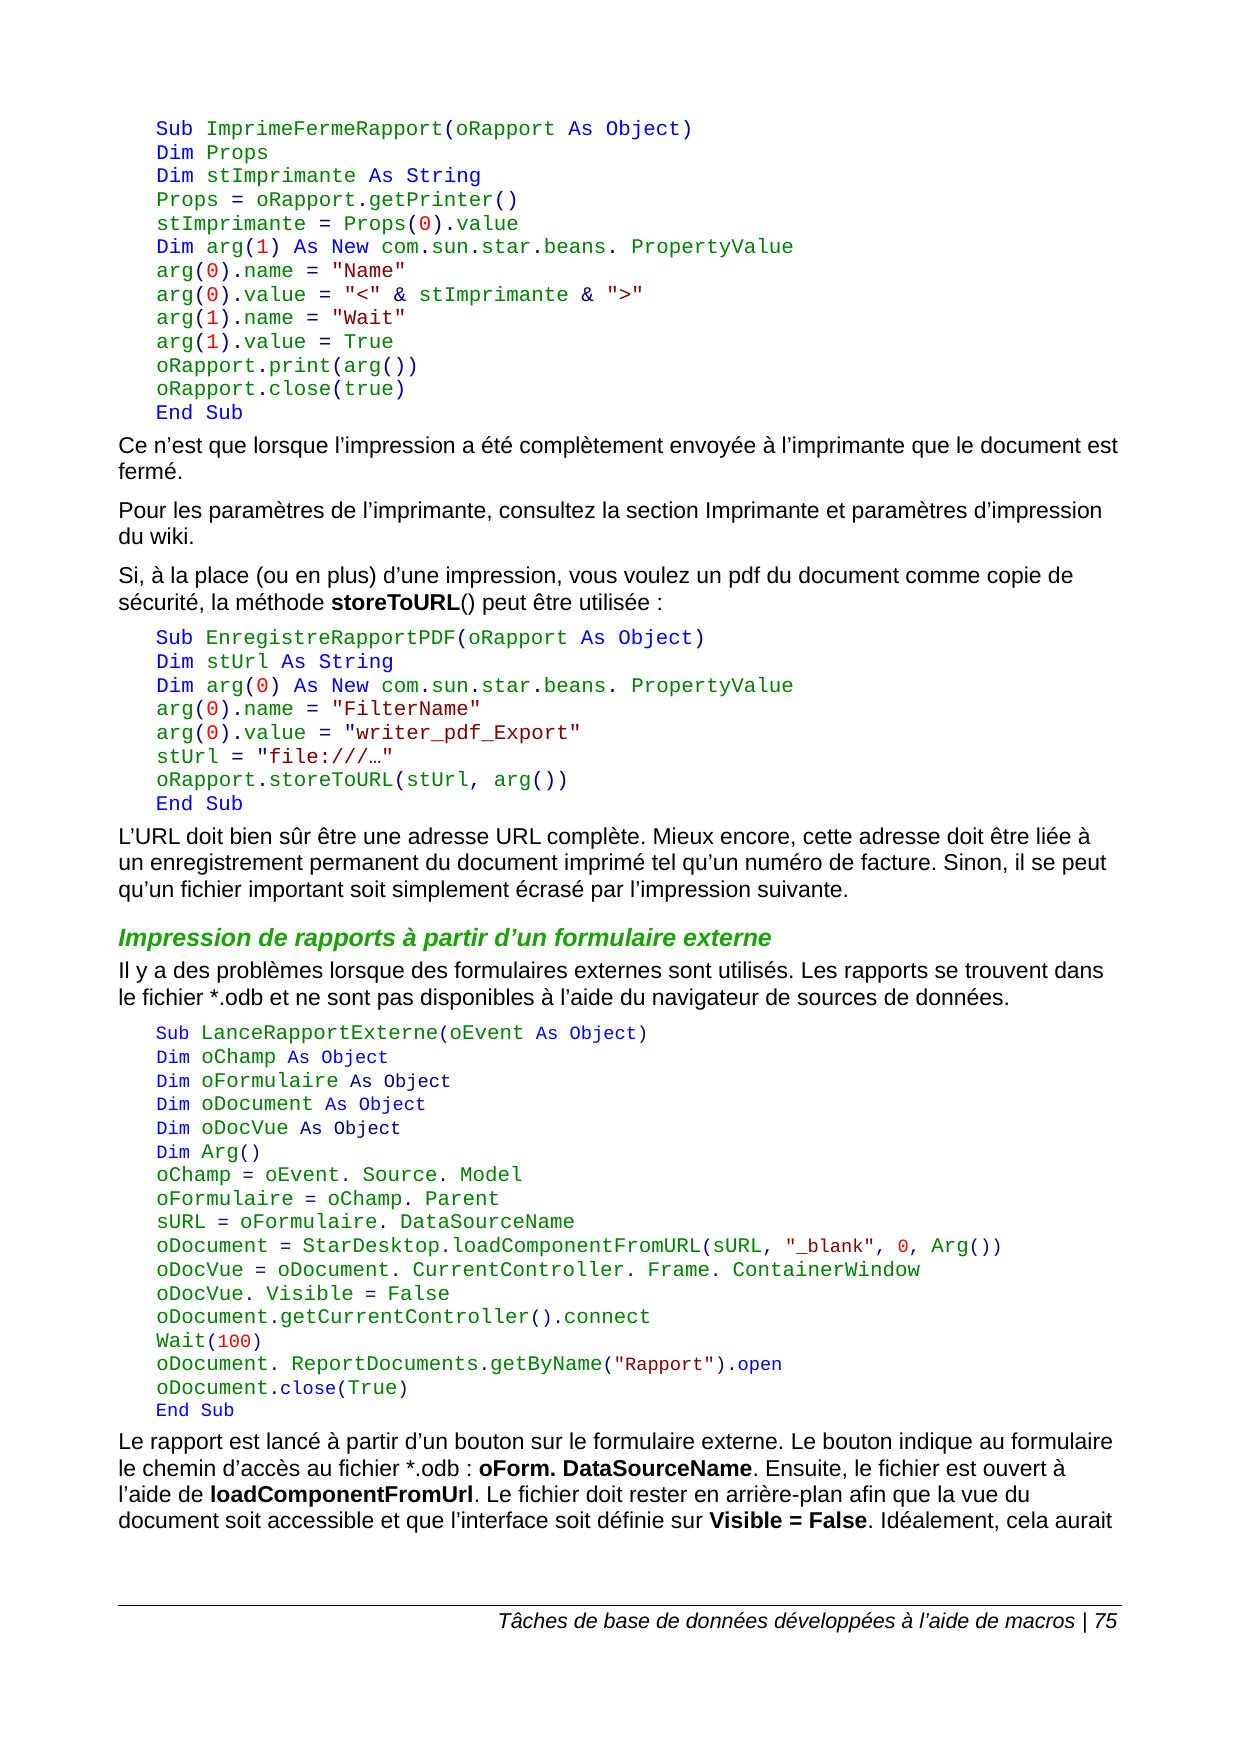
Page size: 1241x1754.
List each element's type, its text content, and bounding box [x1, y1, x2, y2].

text End Sub [156, 1401, 1122, 1422]
text Dim oDocument As Object [156, 1093, 1122, 1117]
text Dim stImprimante As String [156, 165, 1122, 189]
subtitle Impression de rapports à partir d’un formulaire externe [118, 922, 1122, 951]
text oRapport.print(arg()) [156, 354, 1122, 378]
text arg(1).value = True [156, 331, 1122, 354]
text Le rapport est lancé à partir d’un bouton sur le formulaire externe. Le bouton indique au formulaire le chemin d’accès au fichier *.odb : oForm. DataSourceName. Ensuite, le fichier est ouvert à l’aide de loadComponentFromUrl. Le fichier doit rester en arrière-plan afin que la vue du document soit accessible et que l’interface soit définie sur Visible = False. Idéalement, cela aurait [118, 1428, 1122, 1534]
text oDocument = StarDesktop.loadComponentFromURL(sURL, "_blank", 0, Arg()) [156, 1235, 1122, 1259]
text Si, à la place (ou en plus) d’une impression, vous voulez un pdf du document comme copie de sécurité, la méthode storeToURL() peut être utilisée : [118, 562, 1122, 615]
text oDocument.getCurrentController().connect [156, 1306, 1122, 1330]
text oDocument. ReportDocuments.getByName("Rapport").open [156, 1353, 1122, 1377]
text End Sub [156, 793, 1122, 817]
text Sub LanceRapportExterne(oEvent As Object) [156, 1022, 1122, 1046]
text Dim stUrl As String [156, 651, 1122, 675]
text Dim oFormulaire As Object [156, 1070, 1122, 1093]
text Il y a des problèmes lorsque des formulaires externes sont utilisés. Les rapports se trouvent dans le fichier *.odb et ne sont pas disponibles à l’aide du navigateur de sources de données. [118, 957, 1122, 1010]
text oDocument.close(True) [156, 1377, 1122, 1401]
text Dim oDocVue As Object [156, 1117, 1122, 1141]
text arg(1).name = "Wait" [156, 307, 1122, 331]
text Dim Props [156, 142, 1122, 165]
text arg(0).name = "Name" [156, 260, 1122, 284]
text Dim Arg() [156, 1141, 1122, 1164]
text oChamp = oEvent. Source. Model [156, 1164, 1122, 1188]
text Pour les paramètres de l’imprimante, consultez la section Imprimante et paramètres d’impression du wiki. [118, 497, 1122, 550]
text Ce n’est que lorsque l’impression a été complètement envoyée à l’imprimante que le document est fermé. [118, 432, 1122, 484]
text stImprimante = Props(0).value [156, 213, 1122, 236]
text arg(0).name = "FilterName" [156, 698, 1122, 722]
text stUrl = "file:///…" [156, 746, 1122, 769]
text End Sub [156, 402, 1122, 426]
text sURL = oFormulaire. DataSourceName [156, 1212, 1122, 1235]
text arg(0).value = "writer_pdf_Export" [156, 722, 1122, 746]
text oDocVue. Visible = False [156, 1282, 1122, 1306]
text Wait(100) [156, 1330, 1122, 1353]
text oRapport.storeToURL(stUrl, arg()) [156, 769, 1122, 793]
text Sub ImprimeFermeRapport(oRapport As Object) [156, 118, 1122, 142]
text Dim arg(0) As New com.sun.star.beans. PropertyValue [156, 675, 1122, 698]
text L’URL doit bien sûr être une adresse URL complète. Mieux encore, cette adresse doit être liée à un enregistrement permanent du document imprimé tel qu’un numéro de facture. Sinon, il se peut qu’un fichier important soit simplement écrasé par l’impression suivante. [118, 823, 1122, 902]
text arg(0).value = "<" & stImprimante & ">" [156, 284, 1122, 307]
text Dim arg(1) As New com.sun.star.beans. PropertyValue [156, 236, 1122, 260]
text Dim oChamp As Object [156, 1046, 1122, 1070]
text Props = oRapport.getPrinter() [156, 189, 1122, 213]
text Sub EnregistreRapportPDF(oRapport As Object) [156, 627, 1122, 651]
text oFormulaire = oChamp. Parent [156, 1188, 1122, 1212]
text oRapport.close(true) [156, 378, 1122, 402]
text oDocVue = oDocument. CurrentController. Frame. ContainerWindow [156, 1259, 1122, 1282]
